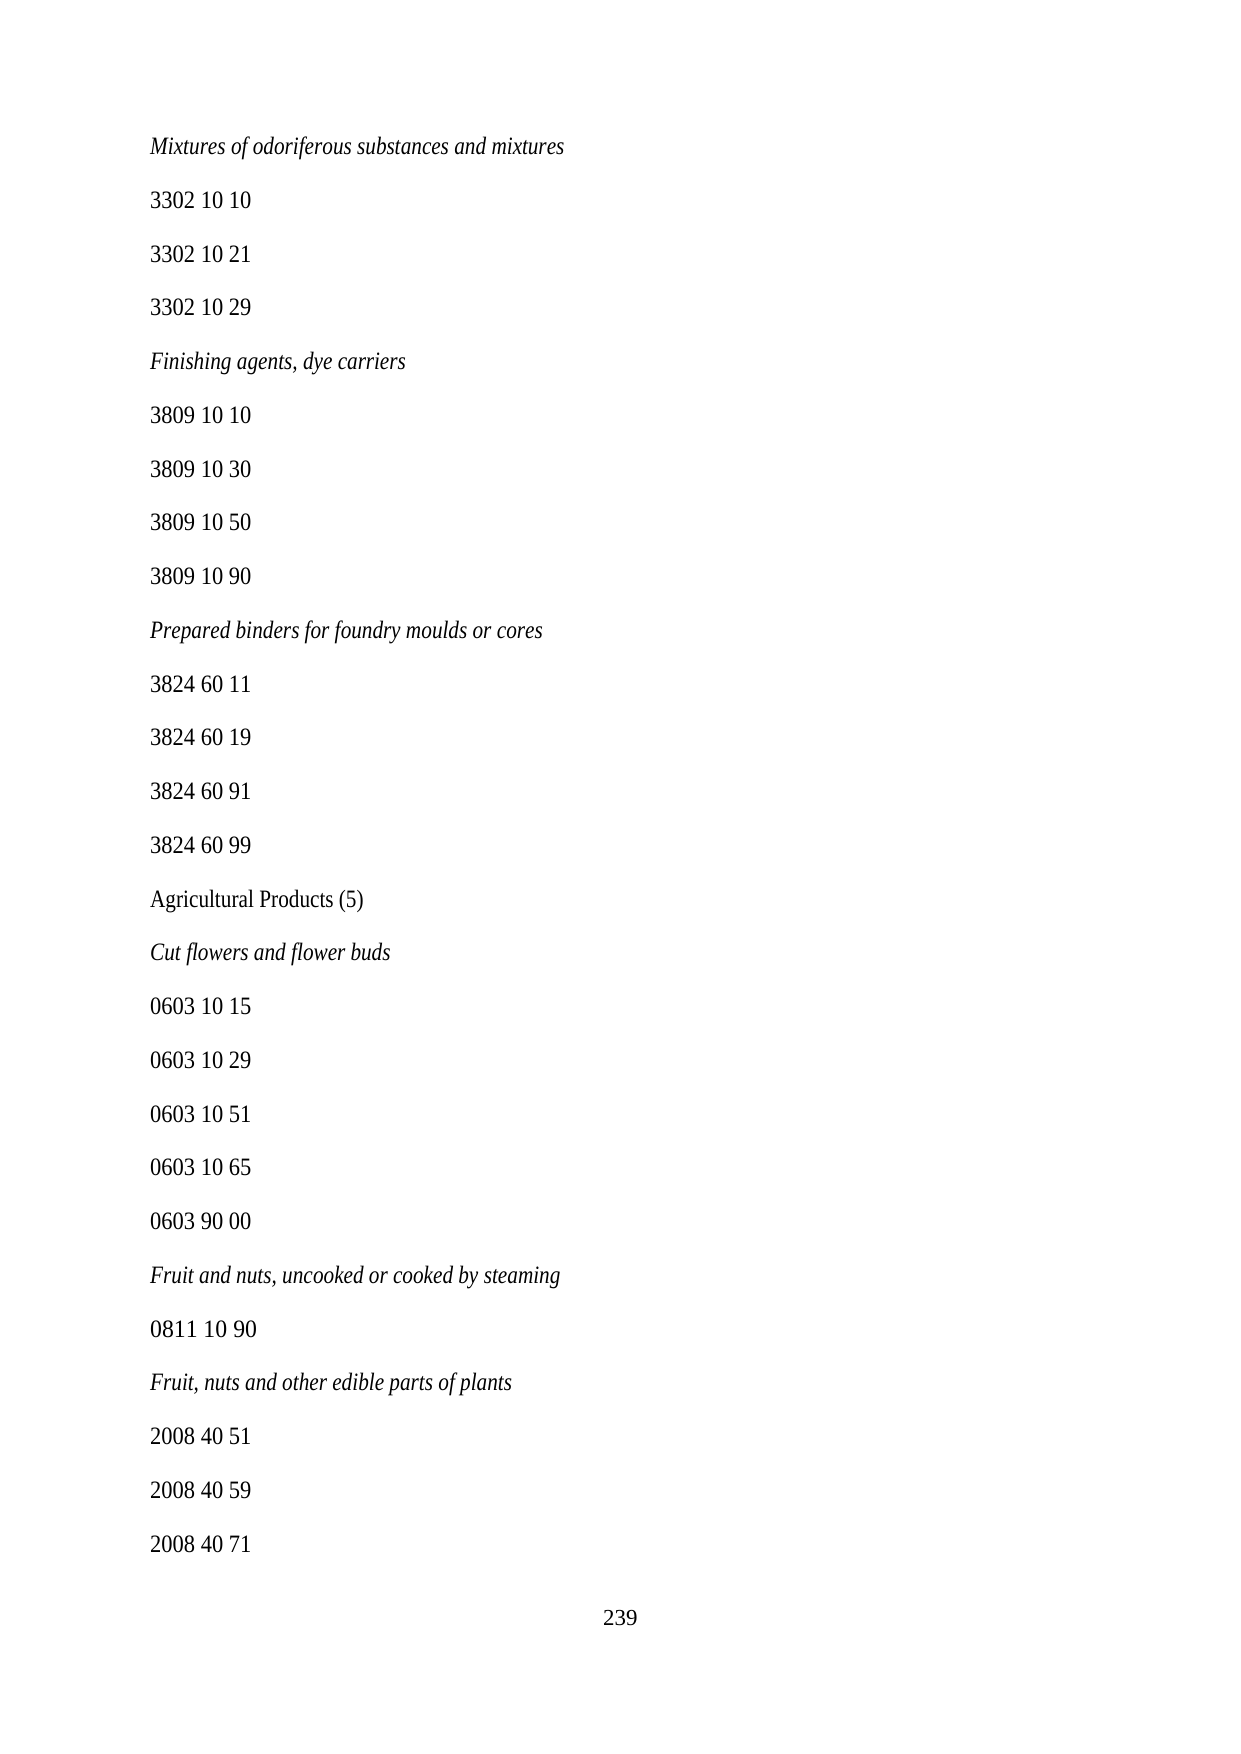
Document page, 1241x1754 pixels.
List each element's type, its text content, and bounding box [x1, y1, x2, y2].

text 2008 40 51 [150, 1421, 1090, 1450]
text Agricultural Products (5) [150, 884, 1090, 912]
text 0603 10 51 [150, 1099, 1090, 1127]
text 3824 60 91 [150, 776, 1090, 805]
text 0603 90 00 [150, 1206, 1090, 1235]
text 3809 10 90 [150, 561, 1090, 590]
text 3824 60 19 [150, 722, 1090, 751]
text Cut flowers and flower buds [150, 937, 1090, 966]
text 3809 10 30 [150, 454, 1090, 482]
text 0603 10 29 [150, 1045, 1090, 1074]
text 3824 60 11 [150, 669, 1090, 697]
text Fruit and nuts, uncooked or cooked by steaming [150, 1260, 1090, 1289]
text Mixtures of odoriferous substances and mixtures [150, 131, 1090, 160]
text 0811 10 90 [150, 1314, 1090, 1342]
text 3809 10 10 [150, 400, 1090, 429]
text 0603 10 15 [150, 991, 1090, 1020]
text 2008 40 71 [150, 1529, 1090, 1557]
text 3824 60 99 [150, 830, 1090, 859]
text 3809 10 50 [150, 507, 1090, 536]
text 3302 10 21 [150, 239, 1090, 267]
text Finishing agents, dye carriers [150, 346, 1090, 375]
text Prepared binders for foundry moulds or cores [150, 615, 1090, 644]
text 3302 10 29 [150, 292, 1090, 321]
text 0603 10 65 [150, 1152, 1090, 1181]
text 2008 40 59 [150, 1475, 1090, 1504]
text Fruit, nuts and other edible parts of plants [150, 1367, 1090, 1396]
text 3302 10 10 [150, 185, 1090, 214]
